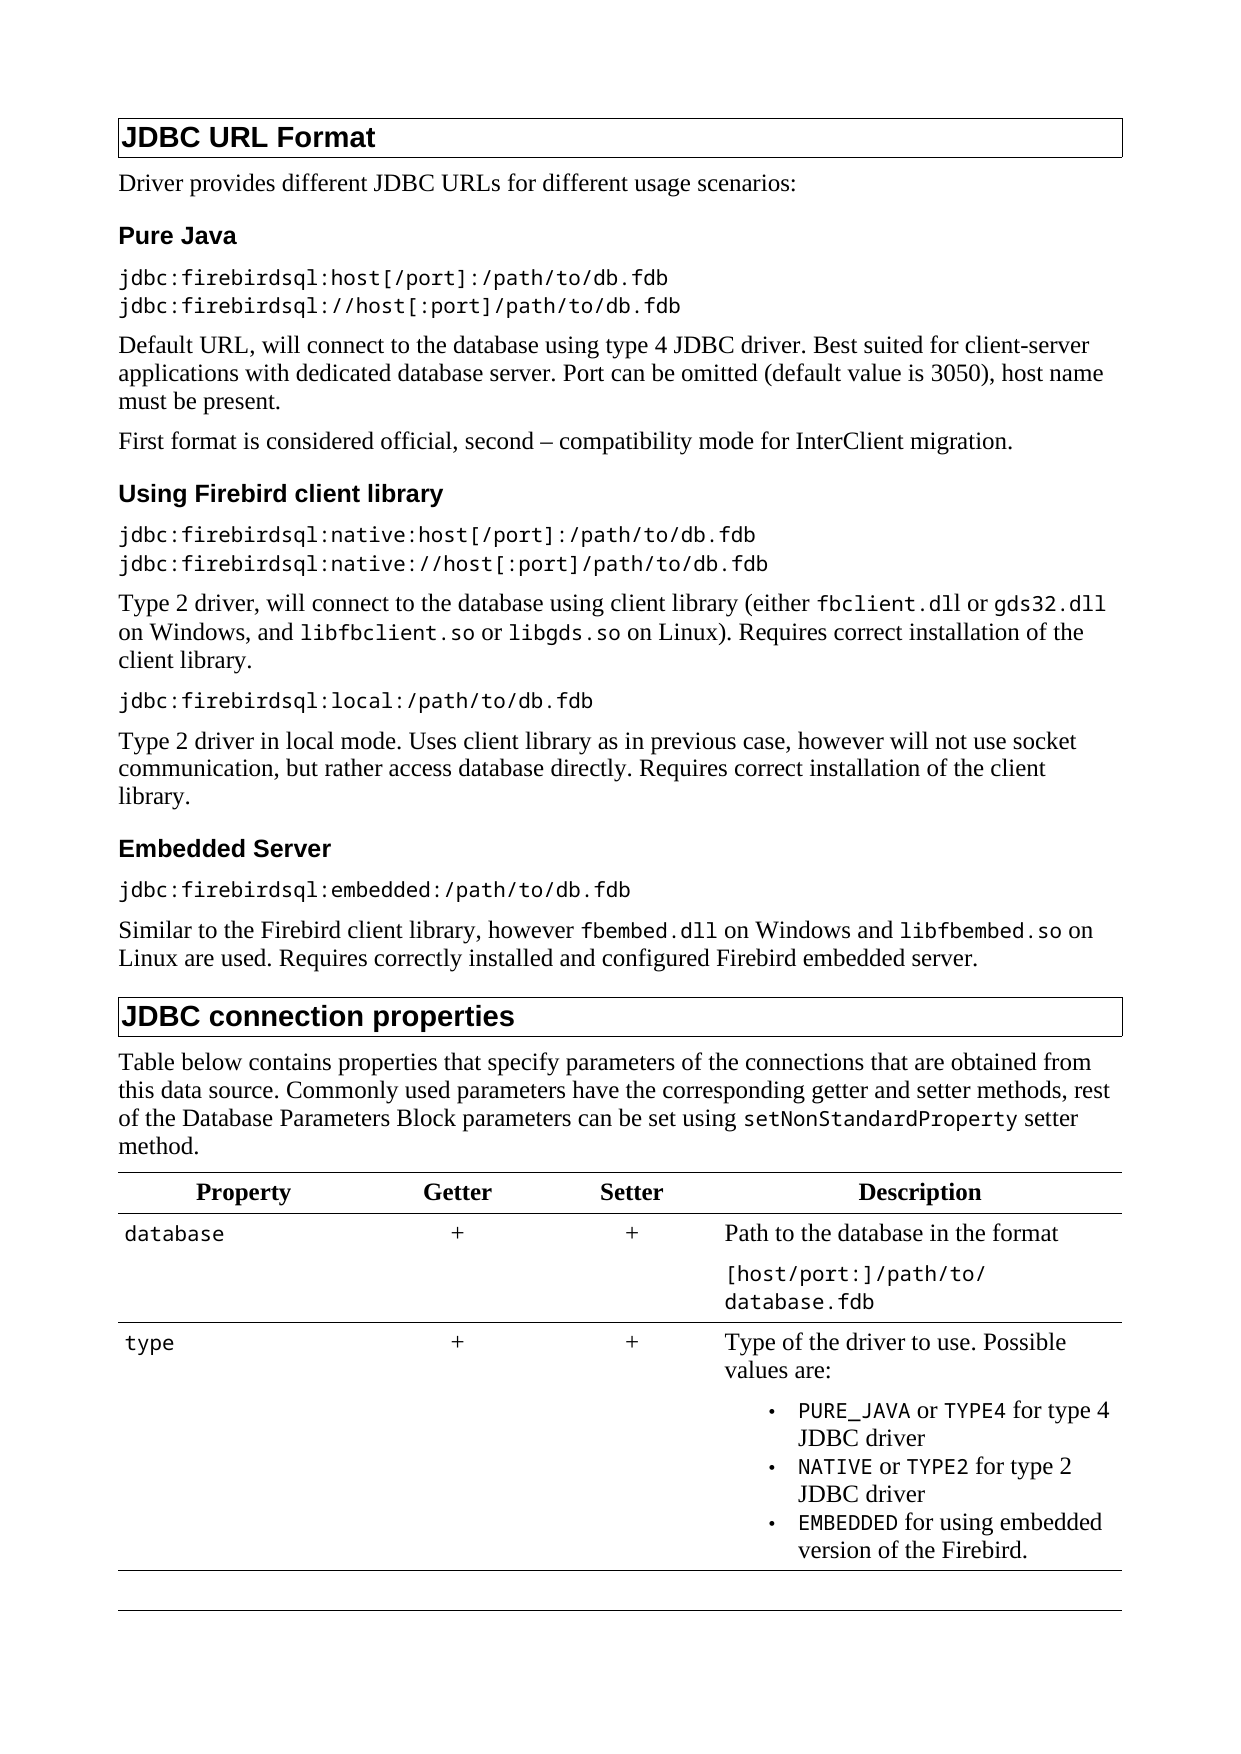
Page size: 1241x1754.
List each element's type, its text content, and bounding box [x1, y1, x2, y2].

text Type 2 driver, will connect to the database using client library (either fbclient.dll or gds32.dll on Windows, and libfbclient.so or libgds.so on Linux). Requires correct installation of the client library. [118, 589, 1122, 673]
subtitle Embedded Server [118, 835, 1122, 863]
table_header Description [718, 1173, 1122, 1213]
subtitle Pure Java [118, 222, 1122, 250]
text First format is considered official, second – compatibility mode for InterClient migration. [118, 427, 1122, 455]
subtitle JDBC URL Format [119, 119, 1122, 157]
table_cell [118, 1571, 369, 1610]
text Table below contains properties that specify parameters of the connections that are obtained from this data source. Commonly used parameters have the corresponding getter and setter methods, rest of the Database Parameters Block parameters can be set using setNonStandardProperty setter method. [118, 1048, 1122, 1160]
table_cell + [369, 1214, 546, 1322]
table_cell [718, 1571, 1122, 1610]
table_cell type [118, 1323, 369, 1570]
text Type 2 driver in local mode. Uses client library as in previous case, however will not use socket communication, but rather access database directly. Requires correct installation of the client library. [118, 727, 1122, 810]
text jdbc:firebirdsql:local:/path/to/db.fdb [118, 686, 1122, 714]
subtitle JDBC connection properties [119, 998, 1122, 1036]
table_cell + [546, 1323, 718, 1570]
subtitle Using Firebird client library [118, 480, 1122, 508]
table_cell [369, 1571, 546, 1610]
text jdbc:firebirdsql:native:host[/port]:/path/to/db.fdb jdbc:firebirdsql:native://host[:port]/path/to/db.fdb [118, 520, 1122, 577]
table_cell + [546, 1214, 718, 1322]
text jdbc:firebirdsql:embedded:/path/to/db.fdb [118, 875, 1122, 904]
text Similar to the Firebird client library, however fbembed.dll on Windows and libfbembed.so on Linux are used. Requires correctly installed and configured Firebird embedded server. [118, 916, 1122, 972]
table_header Getter [369, 1173, 546, 1213]
table_cell Path to the database in the format [host/port:]/path/to/database.fdb [718, 1214, 1122, 1322]
table_header Property [118, 1173, 369, 1213]
text Driver provides different JDBC URLs for different usage scenarios: [118, 169, 1122, 197]
table_cell Type of the driver to use. Possible values are: PURE_JAVA or TYPE4 for type 4 JDBC driver NATIVE or TYPE2 for type 2 JDBC driver EMBEDDED for using embedded version of the Firebird. [718, 1323, 1122, 1570]
table_header Setter [546, 1173, 718, 1213]
text jdbc:firebirdsql:host[/port]:/path/to/db.fdb jdbc:firebirdsql://host[:port]/path/to/db.fdb [118, 263, 1122, 319]
table_cell [546, 1571, 718, 1610]
table_cell database [118, 1214, 369, 1322]
text Default URL, will connect to the database using type 4 JDBC driver. Best suited for client-server applications with dedicated database server. Port can be omitted (default value is 3050), host name must be present. [118, 332, 1122, 415]
table_cell + [369, 1323, 546, 1570]
